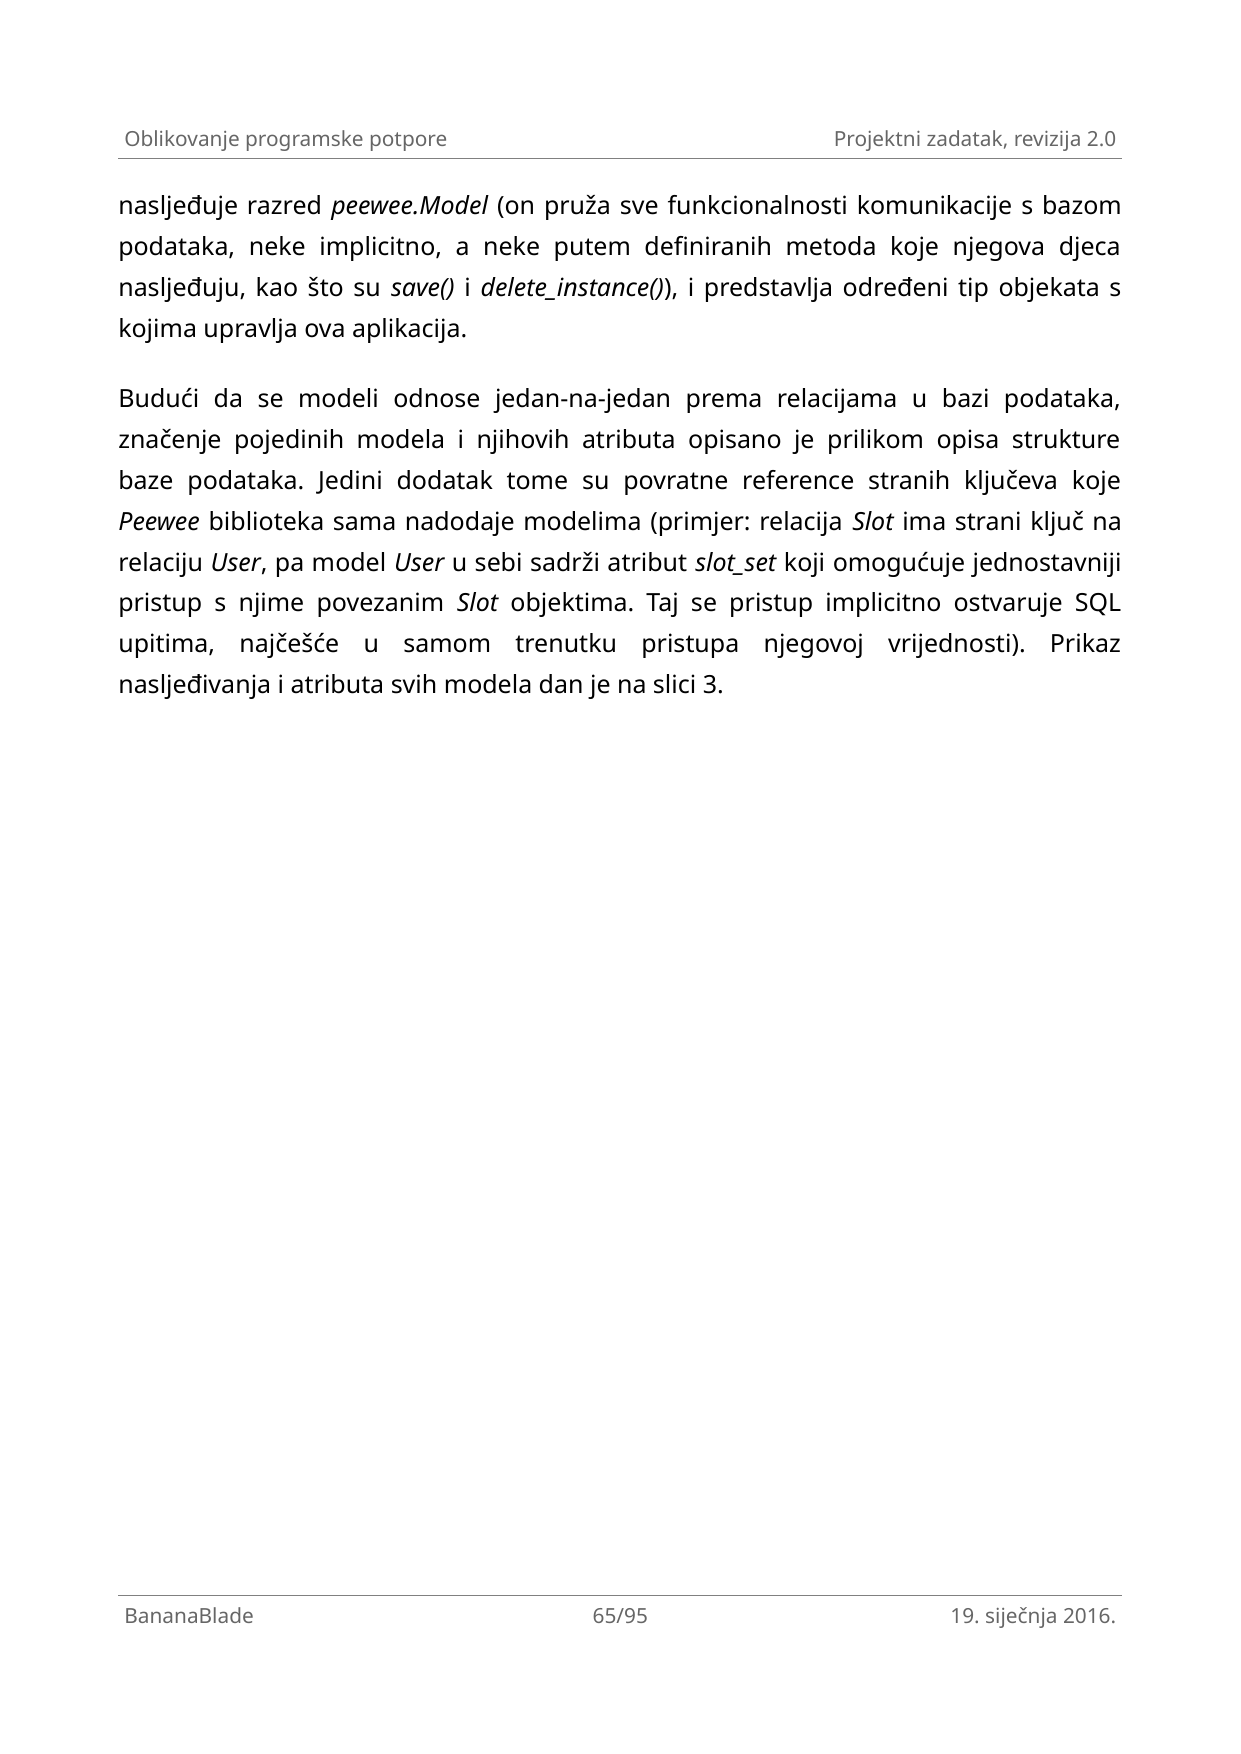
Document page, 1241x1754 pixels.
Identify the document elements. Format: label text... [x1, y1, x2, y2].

text nasljeđuje razred peewee.Model (on pruža sve funkcionalnosti komunikacije s bazom podataka, neke implicitno, a neke putem definiranih metoda koje njegova djeca nasljeđuju, kao što su save() i delete_instance()), i predstavlja određeni tip objekata s kojima upravlja ova aplikacija. [118, 188, 1122, 344]
text Budući da se modeli odnose jedan-na-jedan prema relacijama u bazi podataka, značenje pojedinih modela i njihovih atributa opisano je prilikom opisa strukture baze podataka. Jedini dodatak tome su povratne reference stranih ključeva koje Peewee biblioteka sama nadodaje modelima (primjer: relacija Slot ima strani ključ na relaciju User, pa model User u sebi sadrži atribut slot_set koji omogućuje jednostavniji pristup s njime povezanim Slot objektima. Taj se pristup implicitno ostvaruje SQL upitima, najčešće u samom trenutku pristupa njegovoj vrijednosti). Prikaz nasljeđivanja i atributa svih modela dan je na slici 3. [118, 381, 1122, 701]
